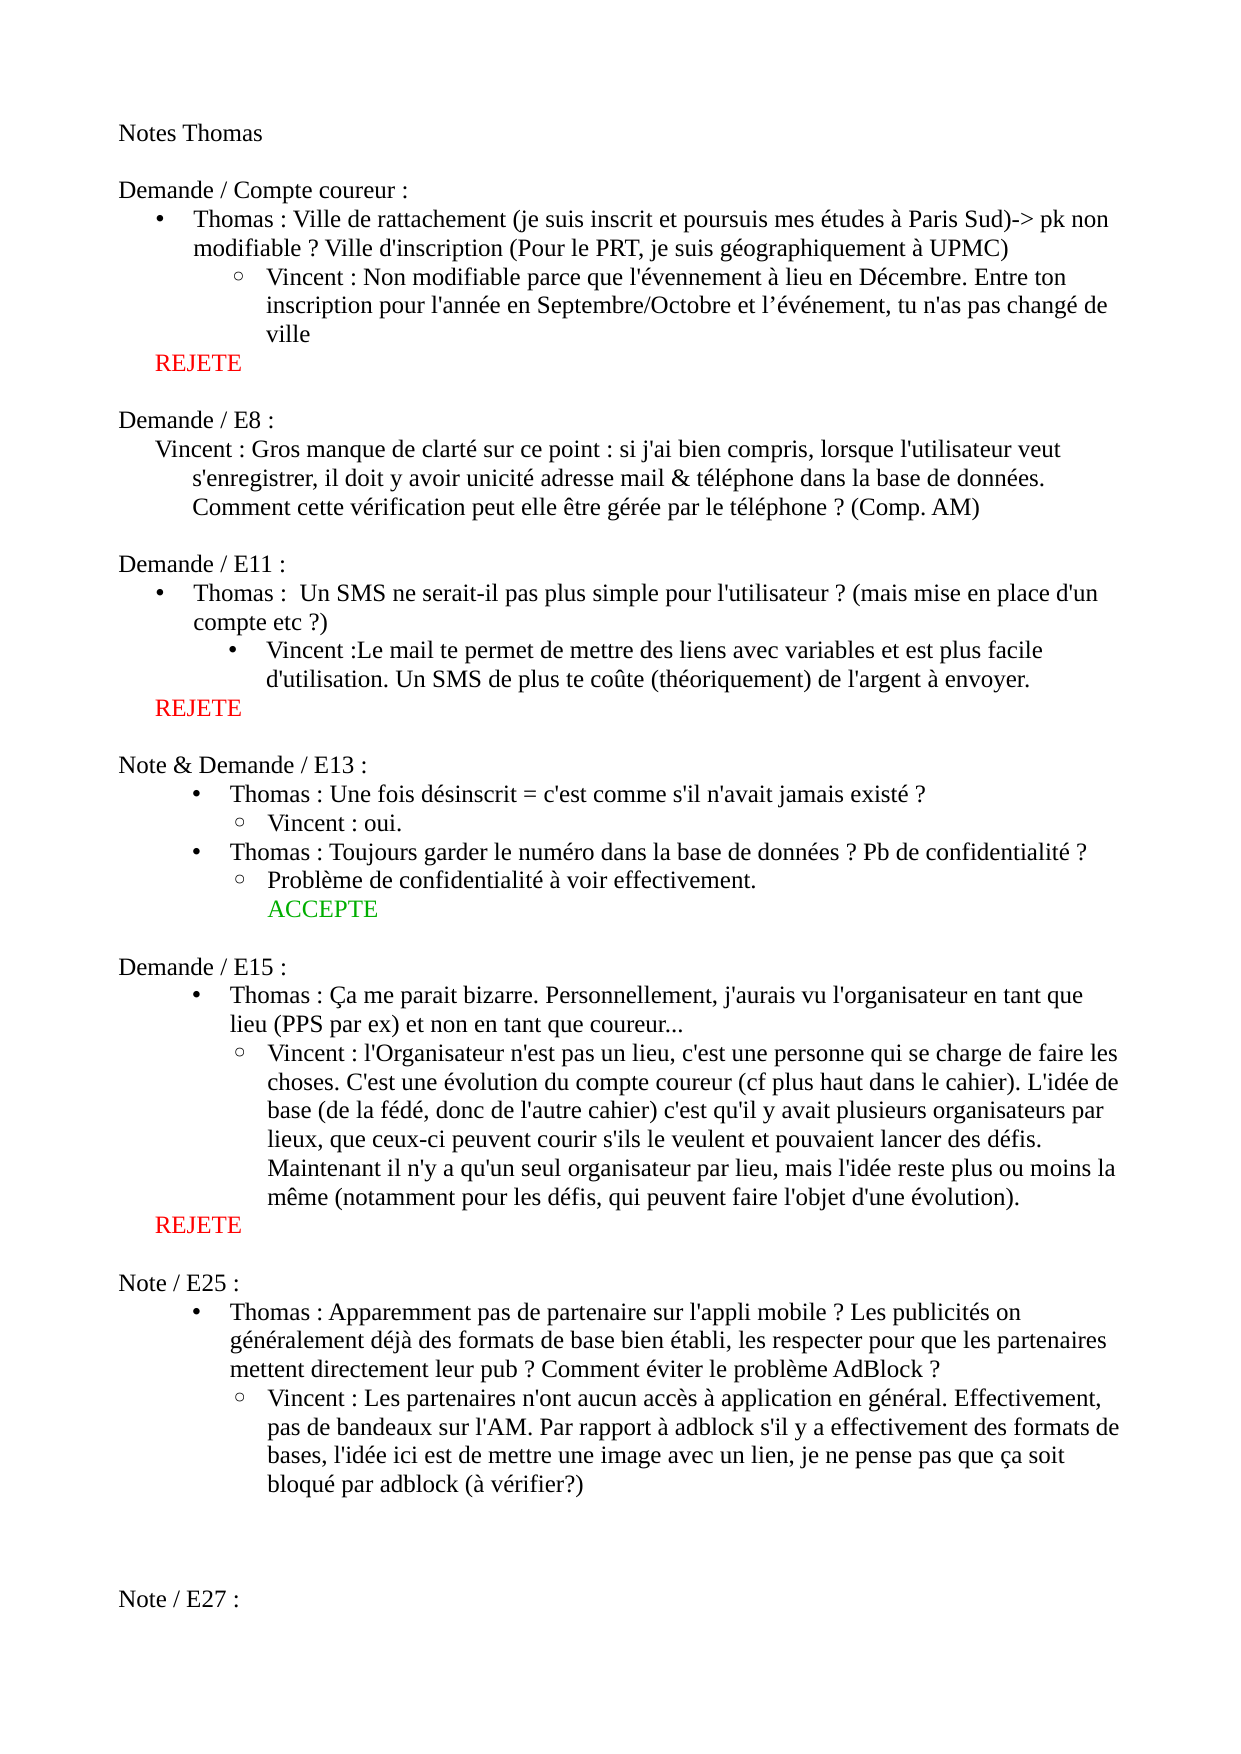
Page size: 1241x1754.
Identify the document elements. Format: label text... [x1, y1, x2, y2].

list Thomas : Un SMS ne serait-il pas plus simple pour l'utilisateur ? (mais mise en place d'un compte etc ?) [156, 578, 1122, 636]
list Vincent : Non modifiable parce que l'évennement à lieu en Décembre. Entre ton inscription pour l'année en Septembre/Octobre et l’événement, tu n'as pas changé de ville [228, 262, 1122, 348]
list Thomas : Ville de rattachement (je suis inscrit et poursuis mes études à Paris Sud)-> pk non modifiable ? Ville d'inscription (Pour le PRT, je suis géographiquement à UPMC) [156, 204, 1122, 262]
list Thomas : Ça me parait bizarre. Personnellement, j'aurais vu l'organisateur en tant que lieu (PPS par ex) et non en tant que coureur... [192, 981, 1122, 1038]
text REJETE [154, 1211, 1122, 1239]
text Demande / E15 : [118, 952, 1122, 981]
text Note / E25 : [118, 1268, 1122, 1297]
list Vincent : oui. [229, 808, 1122, 837]
list Vincent : l'Organisateur n'est pas un lieu, c'est une personne qui se charge de faire les choses. C'est une évolution du compte coureur (cf plus haut dans le cahier). L'idée de base (de la fédé, donc de l'autre cahier) c'est qu'il y avait plusieurs organisateurs par lieux, que ceux-ci peuvent courir s'ils le veulent et pouvaient lancer des défis. Maintenant il n'y a qu'un seul organisateur par lieu, mais l'idée reste plus ou moins la même (notamment pour les défis, qui peuvent faire l'objet d'une évolution). [229, 1038, 1122, 1211]
text Demande / Compte coureur : [118, 176, 1122, 204]
list Thomas : Apparemment pas de partenaire sur l'appli mobile ? Les publicités on généralement déjà des formats de base bien établi, les respecter pour que les partenaires mettent directement leur pub ? Comment éviter le problème AdBlock ? [192, 1297, 1122, 1383]
text Demande / E11 : [118, 549, 1122, 578]
text Note & Demande / E13 : [118, 751, 1122, 779]
list Vincent : Les partenaires n'ont aucun accès à application en général. Effectivement, pas de bandeaux sur l'AM. Par rapport à adblock s'il y a effectivement des formats de bases, l'idée ici est de mettre une image avec un lien, je ne pense pas que ça soit bloqué par adblock (à vérifier?) [229, 1383, 1122, 1498]
list Vincent :Le mail te permet de mettre des liens avec variables et est plus facile d'utilisation. Un SMS de plus te coûte (théoriquement) de l'argent à envoyer. [228, 636, 1122, 693]
list Problème de confidentialité à voir effectivement. [229, 866, 1122, 894]
text Note / E27 : [118, 1584, 1122, 1613]
list ACCEPTE [229, 894, 1122, 923]
text Notes Thomas [118, 118, 1122, 147]
list Thomas : Une fois désinscrit = c'est comme s'il n'avait jamais existé ? [192, 779, 1122, 808]
text Vincent : Gros manque de clarté sur ce point : si j'ai bien compris, lorsque l'utilisateur veut s'enregistrer, il doit y avoir unicité adresse mail & téléphone dans la base de données. Comment cette vérification peut elle être gérée par le téléphone ? (Comp. AM) [154, 434, 1122, 521]
text Demande / E8 : [118, 406, 1122, 434]
list Thomas : Toujours garder le numéro dans la base de données ? Pb de confidentialité ? [192, 837, 1122, 866]
text REJETE [154, 693, 1122, 722]
text REJETE [154, 348, 1122, 377]
